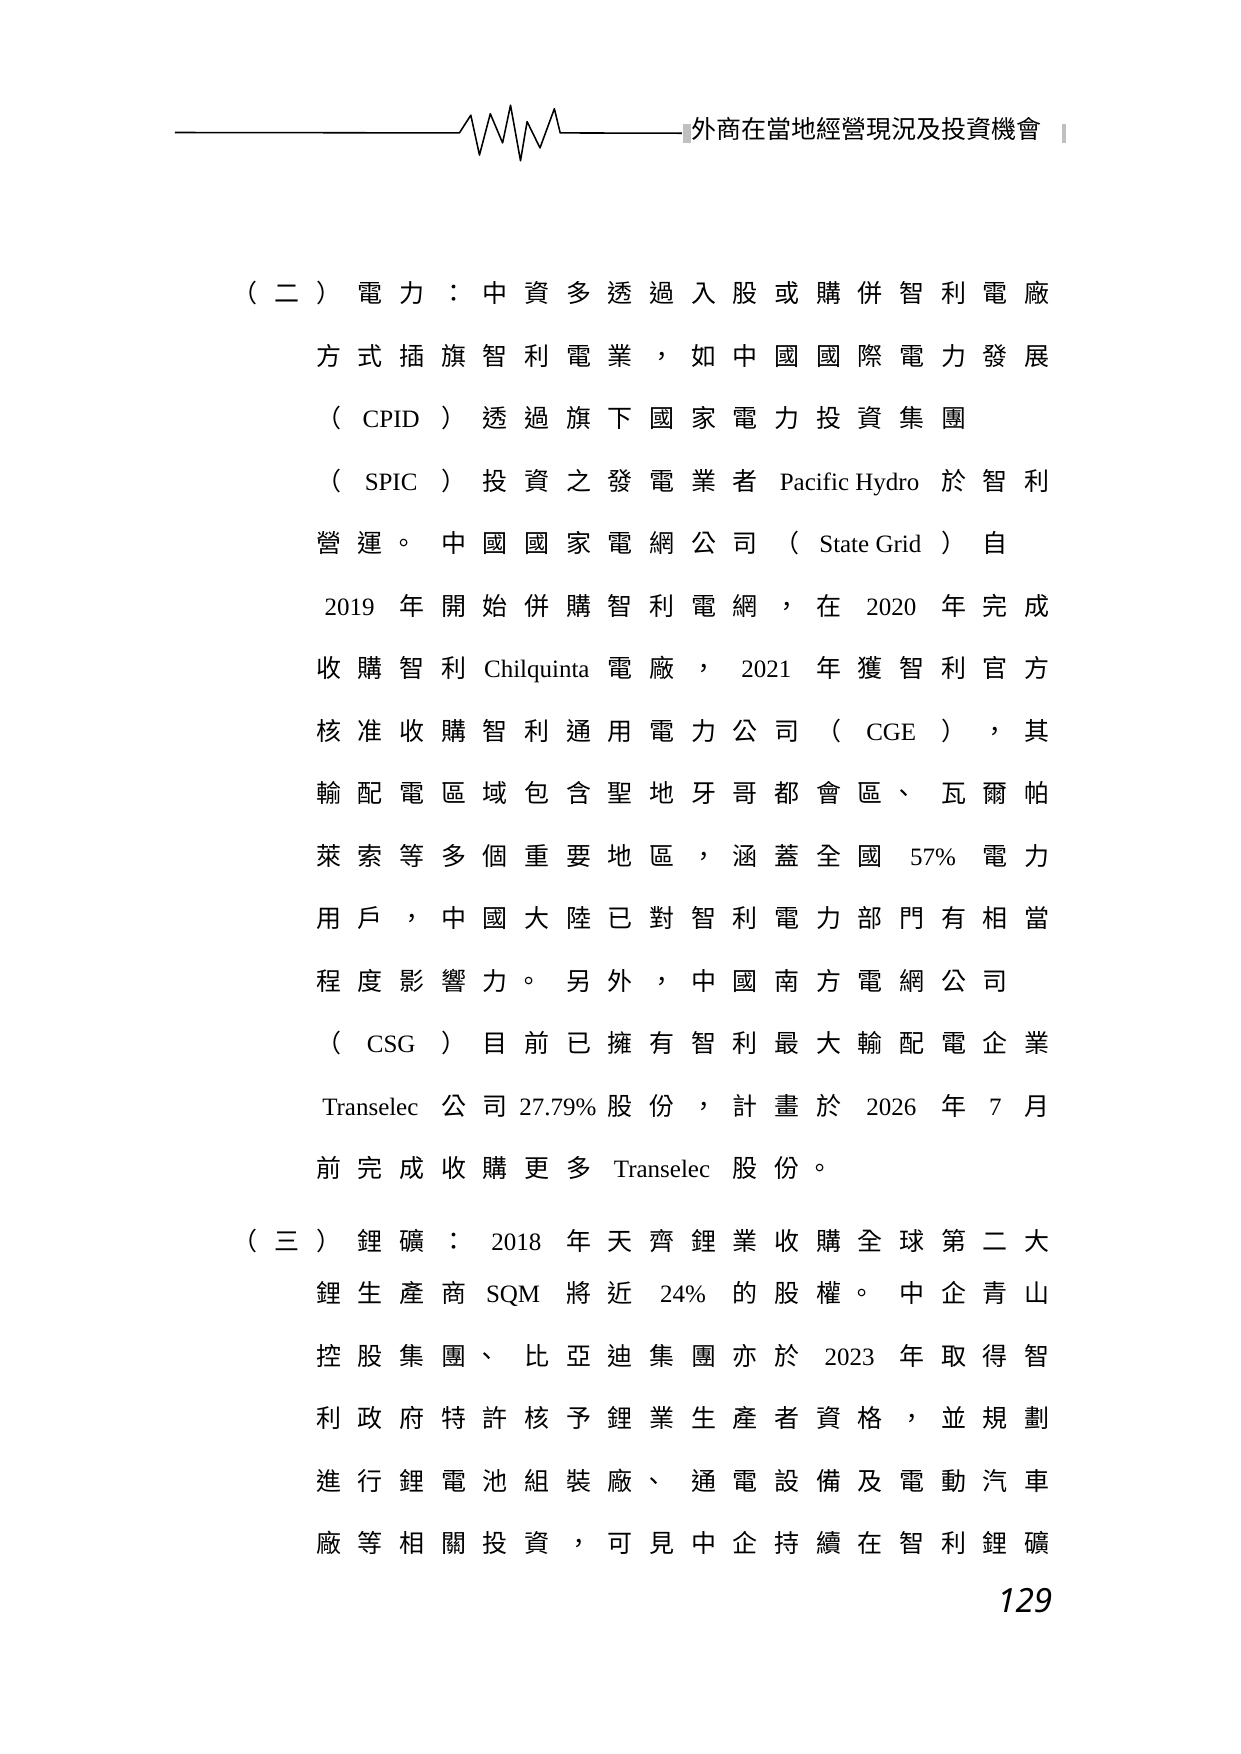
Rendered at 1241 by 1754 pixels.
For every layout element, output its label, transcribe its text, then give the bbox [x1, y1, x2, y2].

text （三）鋰礦：2018年天齊鋰業收購全球第二大鋰生產商SQM 將近24%的股權。中企青山控股集團、比亞迪集團亦於2023年取得智利政府特許核予鋰業生產者資格，並規劃進行鋰電池組裝廠、通電設備及電動汽車廠等相關投資，可見中企持續在智利鋰礦 [207, 1188, 1058, 1563]
text （二）電力：中資多透過入股或購併智利電廠方式插旗智利電業，如中國國際電力發展（CPID）透過旗下國家電力投資集團（SPIC）投資之發電業者Pacific Hydro於智利營運。中國國家電網公司（State Grid）自2019年開始併購智利電網，在2020年完成收購智利Chilquinta電廠，2021年獲智利官方核准收購智利通用電力公司（CGE），其輸配電區域包含聖地牙哥都會區、瓦爾帕萊索等多個重要地區，涵蓋全國57%電力用戶，中國大陸已對智利電力部門有相當程度影響力。另外，中國南方電網公司（CSG）目前已擁有智利最大輸配電企業Transelec公司27.79%股份，計畫於2026年7月前完成收購更多Transelec股份。 [207, 250, 1058, 1188]
